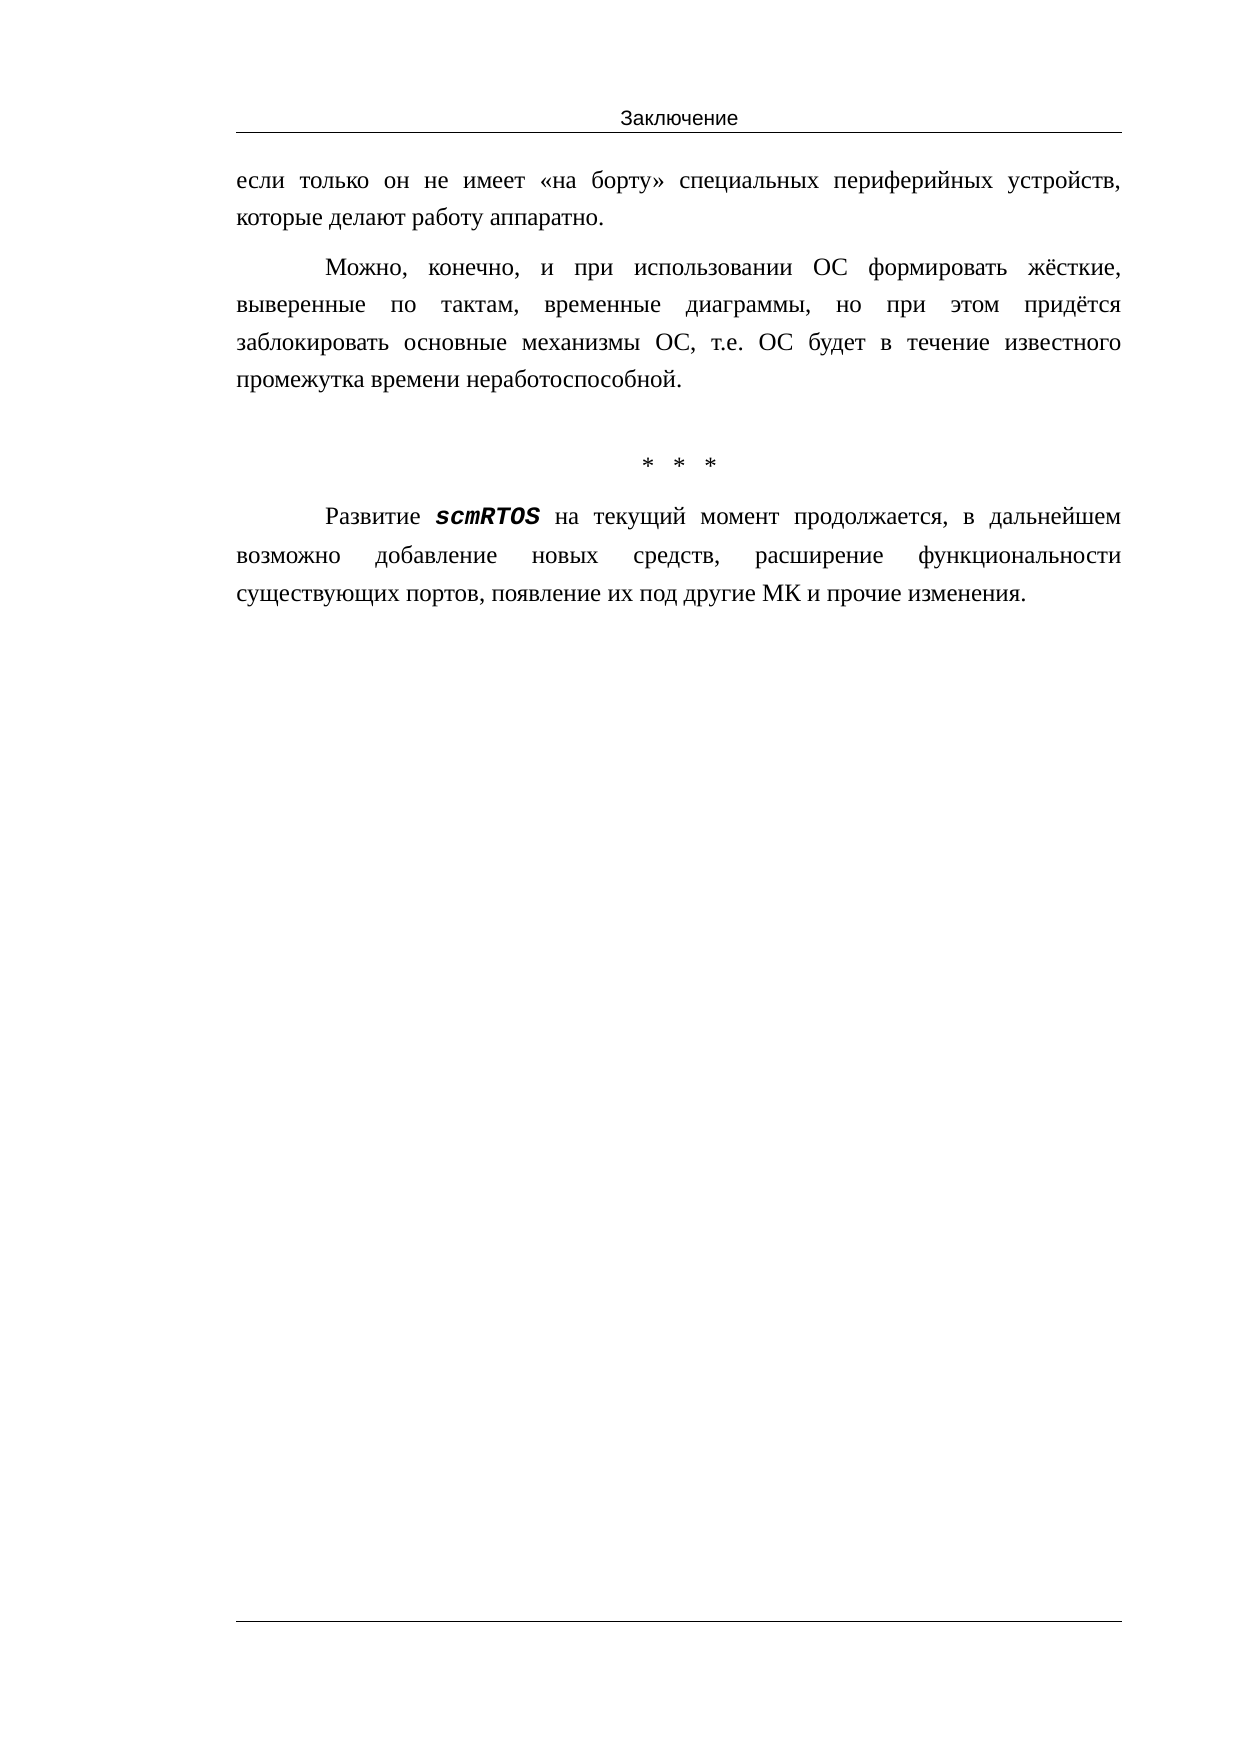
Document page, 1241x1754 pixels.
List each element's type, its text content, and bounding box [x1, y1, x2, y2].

text Развитие scmRTOS на текущий момент продолжается, в дальнейшем возможно добавление новых средств, расширение функциональности существующих портов, появление их под другие МК и прочие изменения. [236, 501, 1122, 607]
text * * * [236, 451, 1122, 480]
text Можно, конечно, и при использовании ОС формировать жёсткие, выверенные по тактам, временные диаграммы, но при этом придётся заблокировать основные механизмы ОС, т.е. ОС будет в течение известного промежутка времени неработоспособной. [236, 252, 1122, 393]
text если только он не имеет «на борту» специальных периферийных устройств, которые делают работу аппаратно. [236, 165, 1122, 231]
